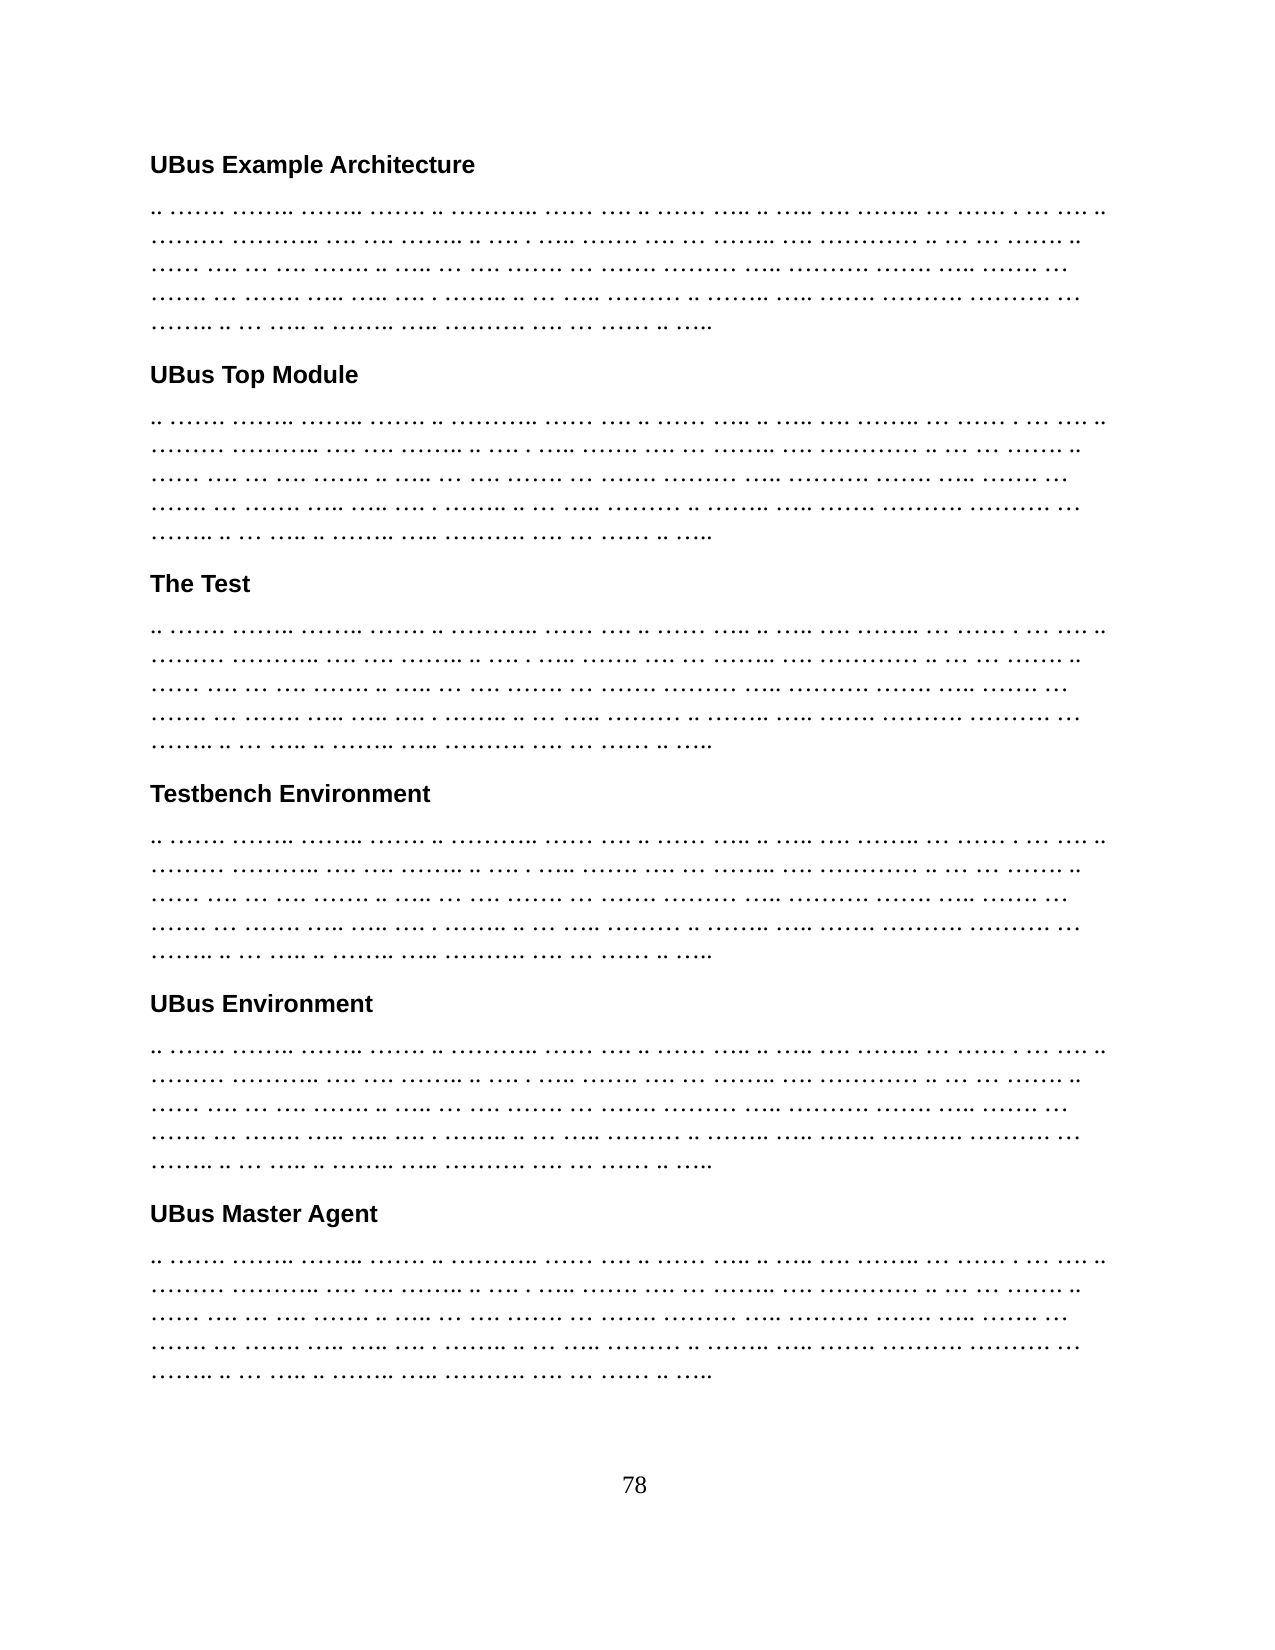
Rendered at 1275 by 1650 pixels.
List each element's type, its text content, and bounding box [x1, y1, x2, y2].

subtitle UBus Top Module [150, 360, 1125, 388]
text .. ……. …….. …….. ……. .. ……….. …… …. .. …… ….. .. ….. …. …….. … …… . … …. .. ……… ……….. …. …. …….. .. …. . ….. ……. …. … …….. …. ………… .. … … ……. .. …… …. … …. ……. .. ….. … …. ……. … ……. ……… ….. ………. ……. ….. ……. … ……. … ……. ….. ….. …. . …….. .. … ….. ……… .. …….. ….. ……. ………. ………. … …….. .. … ….. .. …….. ….. ………. …. … …… .. ….. [150, 401, 1125, 544]
text .. ……. …….. …….. ……. .. ……….. …… …. .. …… ….. .. ….. …. …….. … …… . … …. .. ……… ……….. …. …. …….. .. …. . ….. ……. …. … …….. …. ………… .. … … ……. .. …… …. … …. ……. .. ….. … …. ……. … ……. ……… ….. ………. ……. ….. ……. … ……. … ……. ….. ….. …. . …….. .. … ….. ……… .. …….. ….. ……. ………. ………. … …….. .. … ….. .. …….. ….. ………. …. … …… .. ….. [150, 820, 1125, 964]
subtitle Testbench Environment [150, 779, 1125, 808]
text .. ……. …….. …….. ……. .. ……….. …… …. .. …… ….. .. ….. …. …….. … …… . … …. .. ……… ……….. …. …. …….. .. …. . ….. ……. …. … …….. …. ………… .. … … ……. .. …… …. … …. ……. .. ….. … …. ……. … ……. ……… ….. ………. ……. ….. ……. … ……. … ……. ….. ….. …. . …….. .. … ….. ……… .. …….. ….. ……. ………. ………. … …….. .. … ….. .. …….. ….. ………. …. … …… .. ….. [150, 1030, 1125, 1174]
subtitle UBus Example Architecture [150, 150, 1125, 178]
subtitle UBus Master Agent [150, 1199, 1125, 1227]
text .. ……. …….. …….. ……. .. ……….. …… …. .. …… ….. .. ….. …. …….. … …… . … …. .. ……… ……….. …. …. …….. .. …. . ….. ……. …. … …….. …. ………… .. … … ……. .. …… …. … …. ……. .. ….. … …. ……. … ……. ……… ….. ………. ……. ….. ……. … ……. … ……. ….. ….. …. . …….. .. … ….. ……… .. …….. ….. ……. ………. ………. … …….. .. … ….. .. …….. ….. ………. …. … …… .. ….. [150, 1240, 1125, 1384]
subtitle The Test [150, 569, 1125, 598]
text .. ……. …….. …….. ……. .. ……….. …… …. .. …… ….. .. ….. …. …….. … …… . … …. .. ……… ……….. …. …. …….. .. …. . ….. ……. …. … …….. …. ………… .. … … ……. .. …… …. … …. ……. .. ….. … …. ……. … ……. ……… ….. ………. ……. ….. ……. … ……. … ……. ….. ….. …. . …….. .. … ….. ……… .. …….. ….. ……. ………. ………. … …….. .. … ….. .. …….. ….. ………. …. … …… .. ….. [150, 611, 1125, 754]
subtitle UBus Environment [150, 989, 1125, 1018]
text .. ……. …….. …….. ……. .. ……….. …… …. .. …… ….. .. ….. …. …….. … …… . … …. .. ……… ……….. …. …. …….. .. …. . ….. ……. …. … …….. …. ………… .. … … ……. .. …… …. … …. ……. .. ….. … …. ……. … ……. ……… ….. ………. ……. ….. ……. … ……. … ……. ….. ….. …. . …….. .. … ….. ……… .. …….. ….. ……. ………. ………. … …….. .. … ….. .. …….. ….. ………. …. … …… .. ….. [150, 191, 1125, 335]
